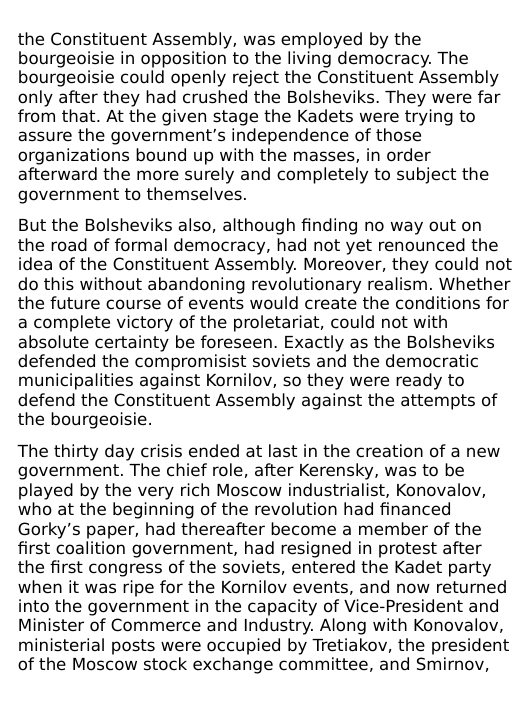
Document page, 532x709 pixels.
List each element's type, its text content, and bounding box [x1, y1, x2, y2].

text But the Bolsheviks also, although finding no way out on the road of formal democracy, had not yet renounced the idea of the Constituent Assembly. Moreover, they could not do this without abandoning revolutionary realism. Whether the future course of events would create the conditions for a complete victory of the proletariat, could not with absolute certainty be foreseen. Exactly as the Bolsheviks defended the compromisist soviets and the democratic municipalities against Kornilov, so they were ready to defend the Constituent Assembly against the attempts of the bourgeoisie. [18, 216, 514, 429]
text the Constituent Assembly, was employed by the bourgeoisie in opposition to the living democracy. The bourgeoisie could openly reject the Constituent Assembly only after they had crushed the Bolsheviks. They were far from that. At the given stage the Kadets were trying to assure the government’s independence of those organizations bound up with the masses, in order afterward the more surely and completely to subject the government to themselves. [18, 29, 514, 204]
text The thirty day crisis ended at last in the creation of a new government. The chief role, after Kerensky, was to be played by the very rich Moscow industrialist, Konovalov, who at the beginning of the revolution had financed Gorky’s paper, had thereafter become a member of the first coalition government, had resigned in protest after the first congress of the soviets, entered the Kadet party when it was ripe for the Kornilov events, and now returned into the government in the capacity of Vice-President and Minister of Commerce and Industry. Along with Konovalov, ministerial posts were occupied by Tretiakov, the president of the Moscow stock exchange committee, and Smirnov, [18, 442, 514, 674]
